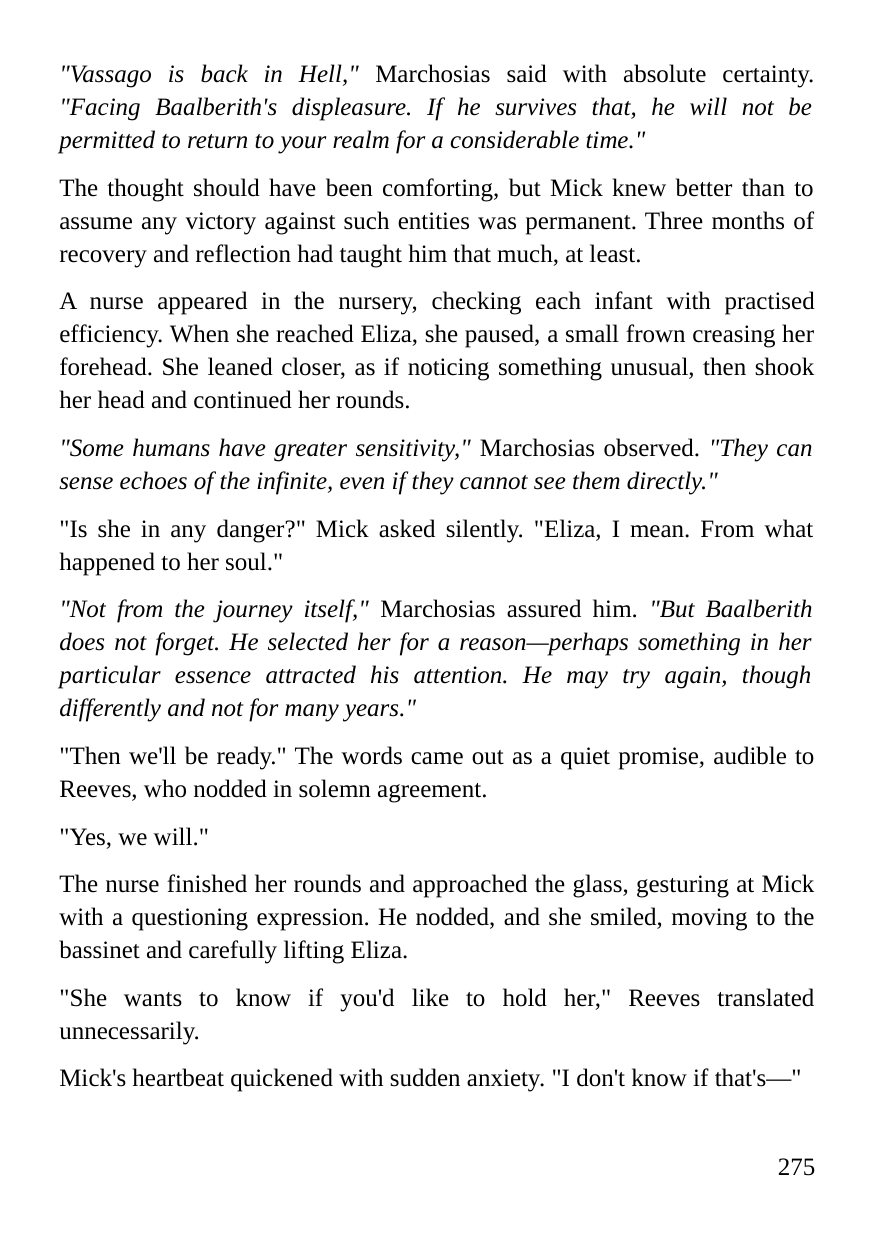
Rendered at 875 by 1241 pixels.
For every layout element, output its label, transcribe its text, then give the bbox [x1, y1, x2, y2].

text "Is she in any danger?" Mick asked silently. "Eliza, I mean. From what happened to her soul." [59, 514, 815, 575]
text "Vassago is back in Hell," Marchosias said with absolute certainty. "Facing Baalberith's displeasure. If he survives that, he will not be permitted to return to your realm for a considerable time." [59, 59, 815, 154]
text Mick's heartbeat quickened with sudden anxiety. "I don't know if that's—" [59, 1063, 815, 1092]
text "She wants to know if you'd like to hold her," Reeves translated unnecessarily. [59, 983, 815, 1044]
text "Some humans have greater sensitivity," Marchosias observed. "They can sense echoes of the infinite, even if they cannot see them directly." [59, 433, 815, 495]
text A nurse appeared in the nursery, checking each infant with practised efficiency. When she reached Eliza, she paused, a small frown creasing her forehead. She leaned closer, as if noticing something unusual, then shook her head and continued her rounds. [59, 286, 815, 414]
text "Not from the journey itself," Marchosias assured him. "But Baalberith does not forget. He selected her for a reason—perhaps something in her particular essence attracted his attention. He may try again, though differently and not for many years." [59, 594, 815, 722]
text "Yes, we will." [59, 822, 815, 850]
text The thought should have been comforting, but Mick knew better than to assume any victory against such entities was permanent. Three months of recovery and reflection had taught him that much, at least. [59, 173, 815, 267]
text "Then we'll be ready." The words came out as a quiet promise, audible to Reeves, who nodded in solemn agreement. [59, 741, 815, 803]
text The nurse finished her rounds and approached the glass, gesturing at Mick with a questioning expression. He nodded, and she smiled, moving to the bassinet and carefully lifting Eliza. [59, 869, 815, 964]
